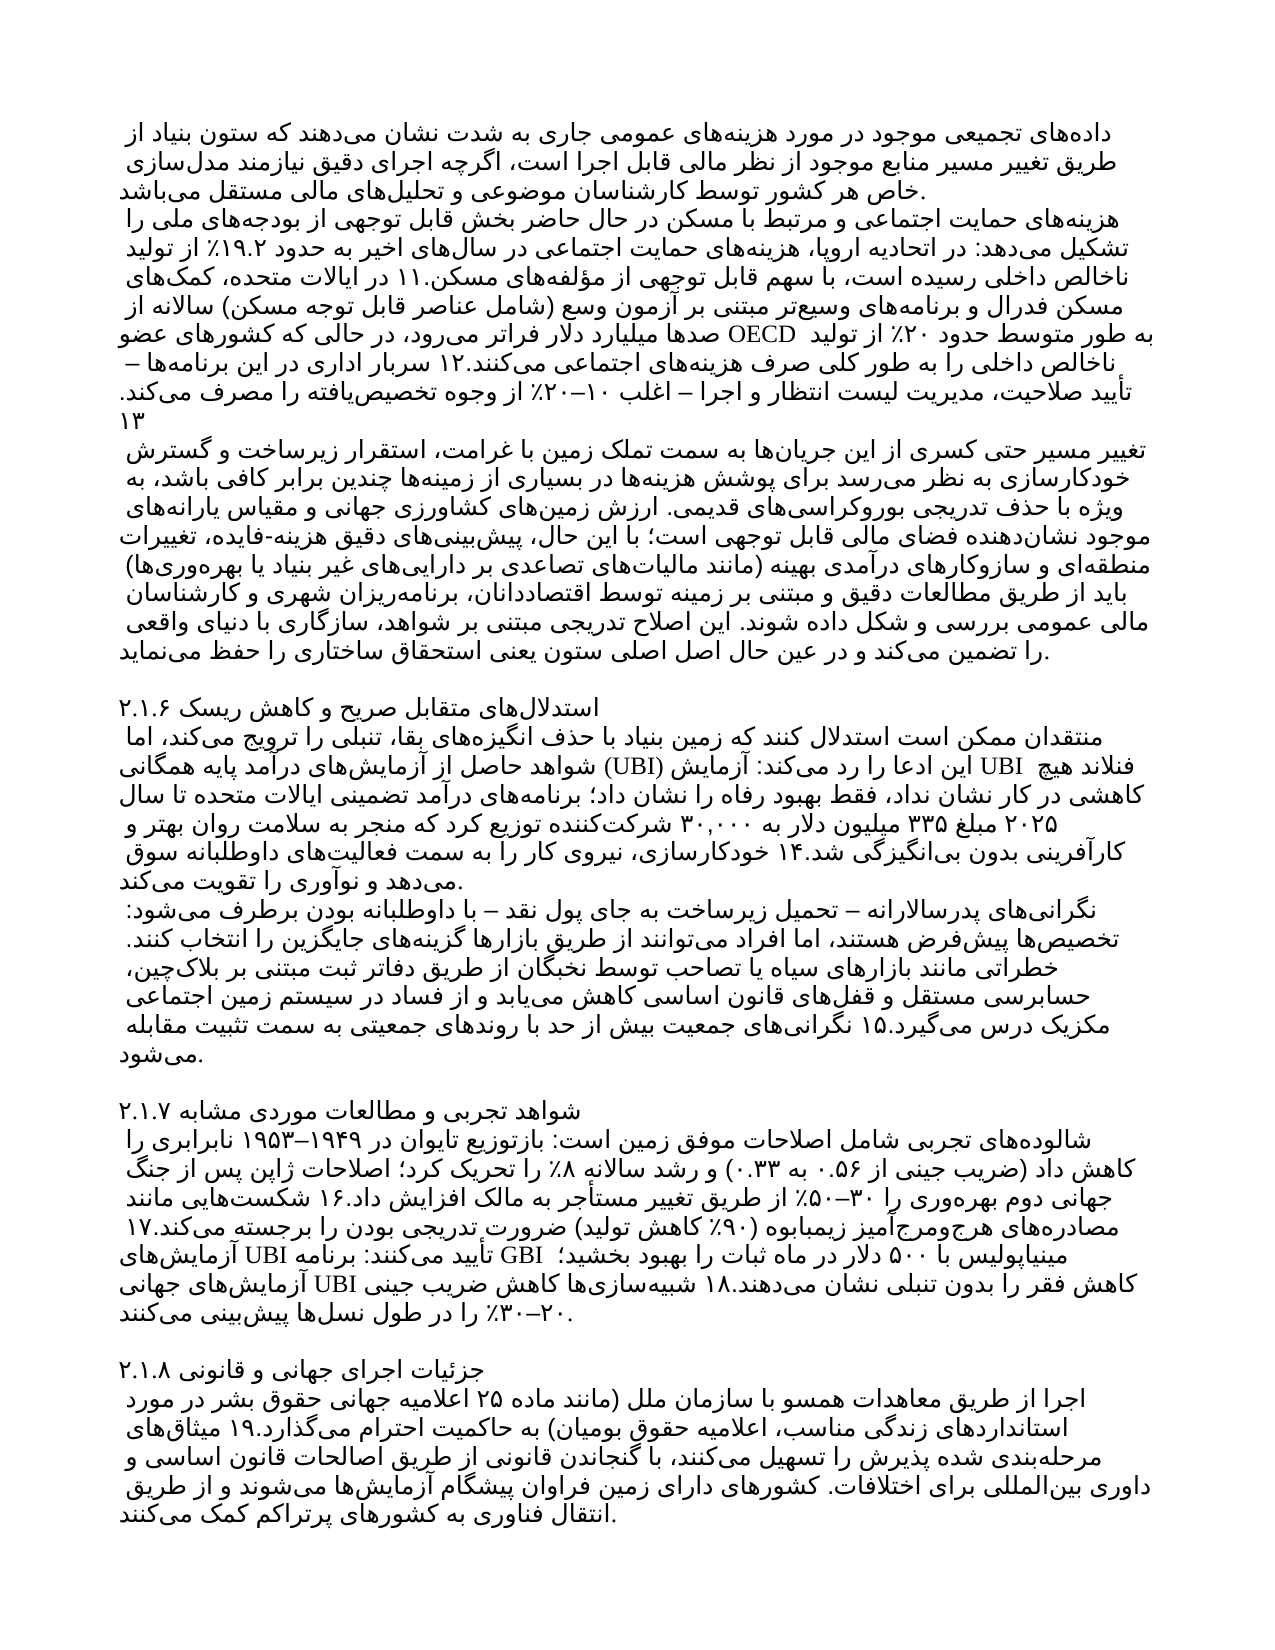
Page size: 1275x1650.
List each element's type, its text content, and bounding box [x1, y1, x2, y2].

text نگرانی‌های پدرسالارانه – تحمیل زیرساخت به جای پول نقد – با داوطلبانه بودن برطرف می‌شود: تخصیص‌ها پیش‌فرض هستند، اما افراد می‌توانند از طریق بازارها گزینه‌های جایگزین را انتخاب کنند. خطراتی مانند بازارهای سیاه یا تصاحب توسط نخبگان از طریق دفاتر ثبت مبتنی بر بلاک‌چین، حسابرسی مستقل و قفل‌های قانون اساسی کاهش می‌یابد و از فساد در سیستم زمین اجتماعی مکزیک درس می‌گیرد.۱۵ نگرانی‌های جمعیت بیش از حد با روندهای جمعیتی به سمت تثبیت مقابله می‌شود. [118, 895, 1157, 1068]
text هزینه‌های حمایت اجتماعی و مرتبط با مسکن در حال حاضر بخش قابل توجهی از بودجه‌های ملی را تشکیل می‌دهد: در اتحادیه اروپا، هزینه‌های حمایت اجتماعی در سال‌های اخیر به حدود ۱۹.۲٪ از تولید ناخالص داخلی رسیده است، با سهم قابل توجهی از مؤلفه‌های مسکن.۱۱ در ایالات متحده، کمک‌های مسکن فدرال و برنامه‌های وسیع‌تر مبتنی بر آزمون وسع (شامل عناصر قابل توجه مسکن) سالانه از صدها میلیارد دلار فراتر می‌رود، در حالی که کشورهای عضو OECD به طور متوسط حدود ۲۰٪ از تولید ناخالص داخلی را به طور کلی صرف هزینه‌های اجتماعی می‌کنند.۱۲ سربار اداری در این برنامه‌ها – تأیید صلاحیت، مدیریت لیست انتظار و اجرا – اغلب ۱۰–۲۰٪ از وجوه تخصیص‌یافته را مصرف می‌کند.۱۳ [118, 204, 1157, 434]
text منتقدان ممکن است استدلال کنند که زمین بنیاد با حذف انگیزه‌های بقا، تنبلی را ترویج می‌کند، اما شواهد حاصل از آزمایش‌های درآمد پایه همگانی (UBI) این ادعا را رد می‌کند: آزمایش UBI فنلاند هیچ کاهشی در کار نشان نداد، فقط بهبود رفاه را نشان داد؛ برنامه‌های درآمد تضمینی ایالات متحده تا سال ۲۰۲۵ مبلغ ۳۳۵ میلیون دلار به ۳۰,۰۰۰ شرکت‌کننده توزیع کرد که منجر به سلامت روان بهتر و کارآفرینی بدون بی‌انگیزگی شد.۱۴ خودکارسازی، نیروی کار را به سمت فعالیت‌های داوطلبانه سوق می‌دهد و نوآوری را تقویت می‌کند. [118, 722, 1157, 895]
text ۲.۱.۸ جزئیات اجرای جهانی و قانونی [118, 1356, 1157, 1384]
text ۲.۱.۶ استدلال‌های متقابل صریح و کاهش ریسک [118, 693, 1157, 722]
text شالوده‌های تجربی شامل اصلاحات موفق زمین است: بازتوزیع تایوان در ۱۹۴۹–۱۹۵۳ نابرابری را کاهش داد (ضریب جینی از ۰.۵۶ به ۰.۳۳) و رشد سالانه ۸٪ را تحریک کرد؛ اصلاحات ژاپن پس از جنگ جهانی دوم بهره‌وری را ۳۰–۵۰٪ از طریق تغییر مستأجر به مالک افزایش داد.۱۶ شکست‌هایی مانند مصادره‌های هرج‌ومرج‌آمیز زیمبابوه (۹۰٪ کاهش تولید) ضرورت تدریجی بودن را برجسته می‌کند.۱۷ آزمایش‌های UBI تأیید می‌کنند: برنامه GBI مینیاپولیس با ۵۰۰ دلار در ماه ثبات را بهبود بخشید؛ آزمایش‌های جهانی UBI کاهش فقر را بدون تنبلی نشان می‌دهند.۱۸ شبیه‌سازی‌ها کاهش ضریب جینی ۲۰–۳۰٪ را در طول نسل‌ها پیش‌بینی می‌کنند. [118, 1125, 1157, 1327]
text ۲.۱.۷ شواهد تجربی و مطالعات موردی مشابه [118, 1096, 1157, 1125]
text داده‌های تجمیعی موجود در مورد هزینه‌های عمومی جاری به شدت نشان می‌دهند که ستون بنیاد از طریق تغییر مسیر منابع موجود از نظر مالی قابل اجرا است، اگرچه اجرای دقیق نیازمند مدل‌سازی خاص هر کشور توسط کارشناسان موضوعی و تحلیل‌های مالی مستقل می‌باشد. [118, 118, 1157, 204]
text اجرا از طریق معاهدات همسو با سازمان ملل (مانند ماده ۲۵ اعلامیه جهانی حقوق بشر در مورد استانداردهای زندگی مناسب، اعلامیه حقوق بومیان) به حاکمیت احترام می‌گذارد.۱۹ میثاق‌های مرحله‌بندی شده پذیرش را تسهیل می‌کنند، با گنجاندن قانونی از طریق اصالحات قانون اساسی و داوری بین‌المللی برای اختلافات. کشورهای دارای زمین فراوان پیشگام آزمایش‌ها می‌شوند و از طریق انتقال فناوری به کشورهای پرتراکم کمک می‌کنند. [118, 1384, 1157, 1528]
text تغییر مسیر حتی کسری از این جریان‌ها به سمت تملک زمین با غرامت، استقرار زیرساخت و گسترش خودکارسازی به نظر می‌رسد برای پوشش هزینه‌ها در بسیاری از زمینه‌ها چندین برابر کافی باشد، به ویژه با حذف تدریجی بوروکراسی‌های قدیمی. ارزش زمین‌های کشاورزی جهانی و مقیاس یارانه‌های موجود نشان‌دهنده فضای مالی قابل توجهی است؛ با این حال، پیش‌بینی‌های دقیق هزینه-فایده، تغییرات منطقه‌ای و سازوکارهای درآمدی بهینه (مانند مالیات‌های تصاعدی بر دارایی‌های غیر بنیاد یا بهره‌وری‌ها) باید از طریق مطالعات دقیق و مبتنی بر زمینه توسط اقتصاددانان، برنامه‌ریزان شهری و کارشناسان مالی عمومی بررسی و شکل داده شوند. این اصلاح تدریجی مبتنی بر شواهد، سازگاری با دنیای واقعی را تضمین می‌کند و در عین حال اصل اصلی ستون یعنی استحقاق ساختاری را حفظ می‌نماید. [118, 434, 1157, 665]
